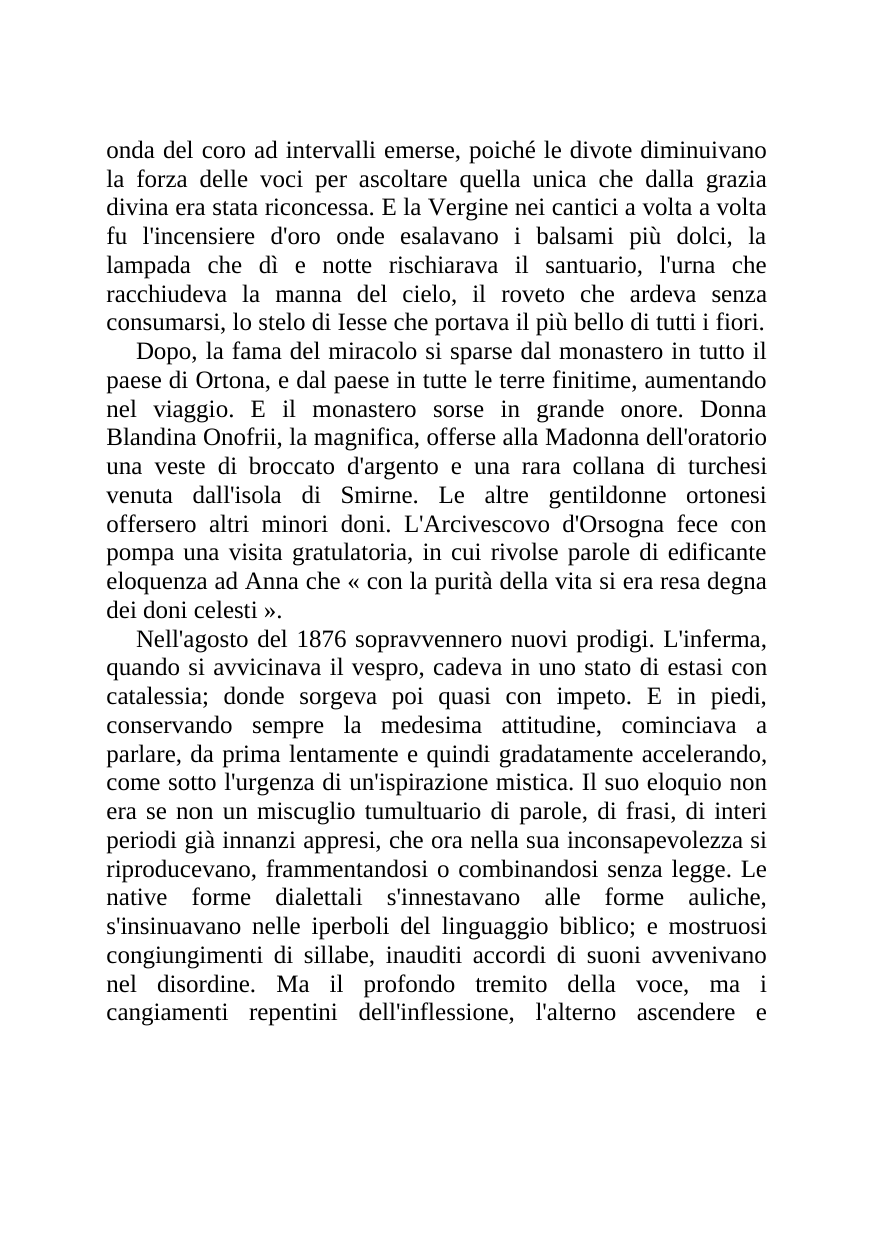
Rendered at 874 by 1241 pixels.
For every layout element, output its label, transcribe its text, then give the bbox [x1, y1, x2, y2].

text Nell'agosto del 1876 sopravvennero nuovi prodigi. L'inferma, quando si avvicinava il vespro, cadeva in uno stato di estasi con catalessia; donde sorgeva poi quasi con impeto. E in piedi, conservando sempre la medesima attitudine, cominciava a parlare, da prima lentamente e quindi gradatamente accelerando, come sotto l'urgenza di un'ispirazione mistica. Il suo eloquio non era se non un miscuglio tumultuario di parole, di frasi, di interi periodi già innanzi appresi, che ora nella sua inconsapevolezza si riproducevano, frammentandosi o combinandosi senza legge. Le native forme dialettali s'innestavano alle forme auliche, s'insinuavano nelle iperboli del linguaggio biblico; e mostruosi congiungimenti di sillabe, inauditi accordi di suoni avvenivano nel disordine. Ma il profondo tremito della voce, ma i cangiamenti repentini dell'inflessione, l'alterno ascendere e [106, 624, 768, 1026]
text Dopo, la fama del miracolo si sparse dal monastero in tutto il paese di Ortona, e dal paese in tutte le terre finitime, aumentando nel viaggio. E il monastero sorse in grande onore. Donna Blandina Onofrii, la magnifica, offerse alla Madonna dell'oratorio una veste di broccato d'argento e una rara collana di turchesi venuta dall'isola di Smirne. Le altre gentildonne ortonesi offersero altri minori doni. L'Arcivescovo d'Orsogna fece con pompa una visita gratulatoria, in cui rivolse parole di edificante eloquenza ad Anna che « con la purità della vita si era resa degna dei doni celesti ». [106, 336, 768, 624]
text onda del coro ad intervalli emerse, poiché le divote diminuivano la forza delle voci per ascoltare quella unica che dalla grazia divina era stata riconcessa. E la Vergine nei cantici a volta a volta fu l'incensiere d'oro onde esalavano i balsami più dolci, la lampada che dì e notte rischiarava il santuario, l'urna che racchiudeva la manna del cielo, il roveto che ardeva senza consumarsi, lo stelo di Iesse che portava il più bello di tutti i fiori. [106, 135, 768, 336]
